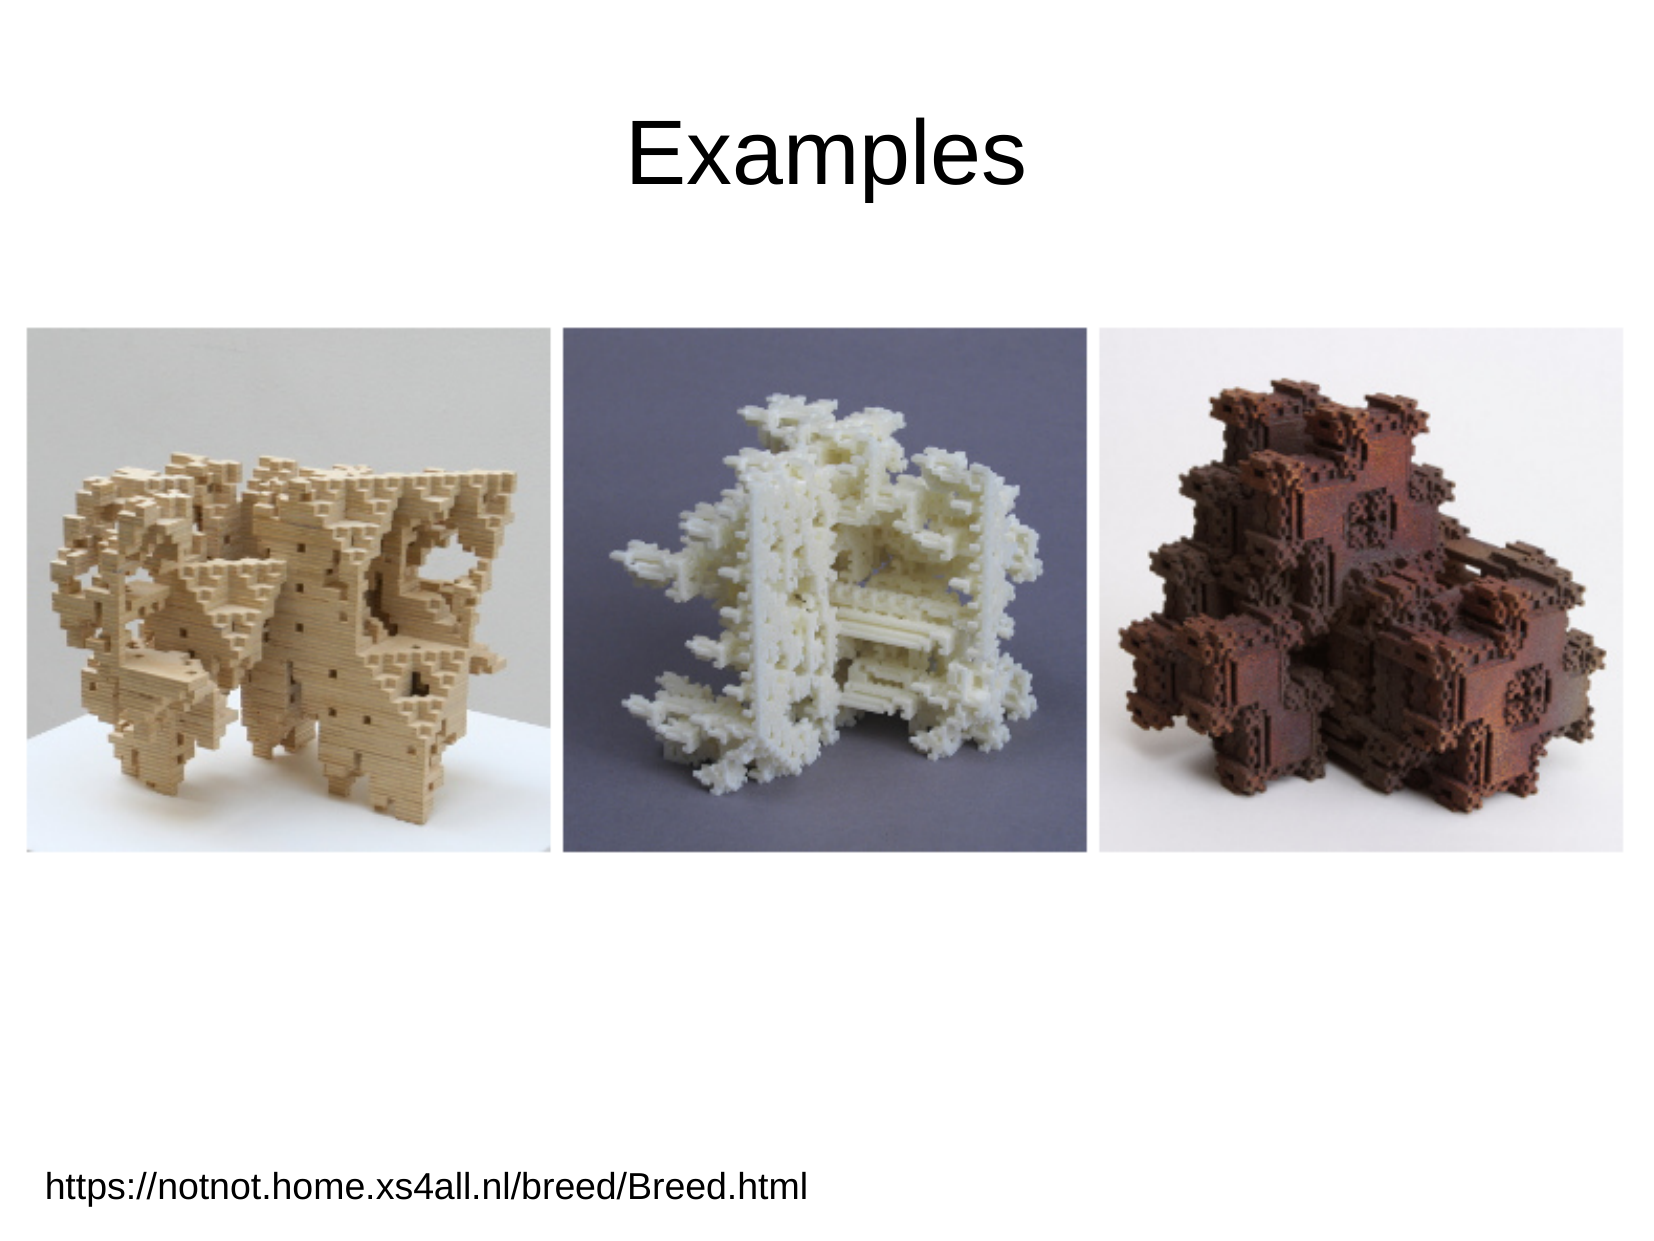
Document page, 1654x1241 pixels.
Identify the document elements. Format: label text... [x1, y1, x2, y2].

title Examples [82, 49, 1571, 257]
picture [19, 320, 1632, 861]
text_box https://notnot.home.xs4all.nl/breed/Breed.html [30, 1158, 824, 1216]
